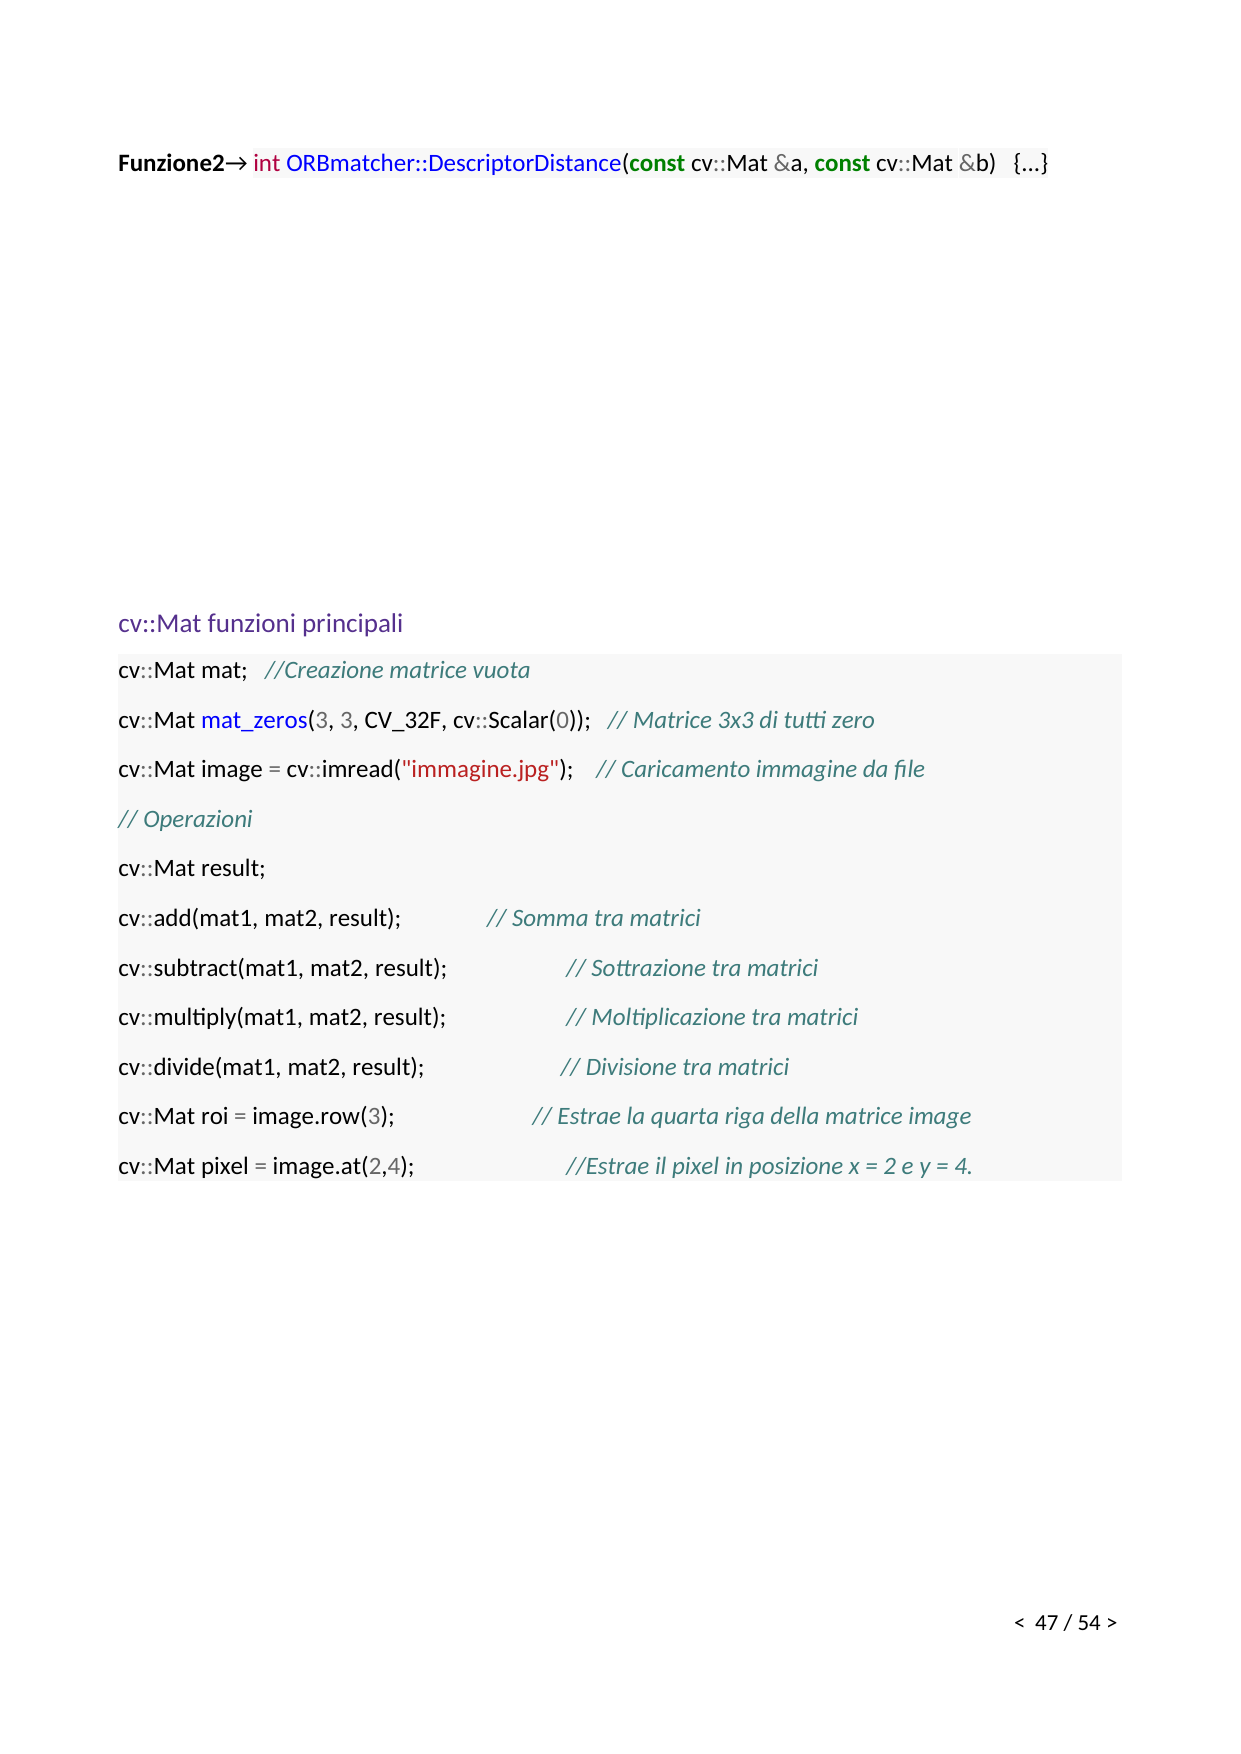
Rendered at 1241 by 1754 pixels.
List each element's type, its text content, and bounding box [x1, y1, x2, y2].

text // Operazioni [118, 803, 1122, 833]
text cv::Mat result; [118, 852, 1122, 883]
text cv::subtract(mat1, mat2, result); // Sottrazione tra matrici [118, 952, 1122, 982]
text cv::Mat image = cv::imread("immagine.jpg"); // Caricamento immagine da file [118, 753, 1122, 784]
text cv::divide(mat1, mat2, result); // Divisione tra matrici [118, 1051, 1122, 1081]
text Funzione2→ int ORBmatcher::DescriptorDistance(const cv::Mat &a, const cv::Mat &b) {...} [118, 148, 1122, 178]
subtitle cv::Mat funzioni principali [118, 606, 1122, 639]
text cv::Mat roi = image.row(3); // Estrae la quarta riga della matrice image [118, 1100, 1122, 1131]
text cv::Mat mat; //Creazione matrice vuota [118, 654, 1122, 685]
text cv::multiply(mat1, mat2, result); // Moltiplicazione tra matrici [118, 1001, 1122, 1032]
text cv::add(mat1, mat2, result); // Somma tra matrici [118, 902, 1122, 933]
text cv::Mat mat_zeros(3, 3, CV_32F, cv::Scalar(0)); // Matrice 3x3 di tutti zero [118, 704, 1122, 734]
text cv::Mat pixel = image.at(2,4); //Estrae il pixel in posizione x = 2 e y = 4. [118, 1150, 1122, 1181]
